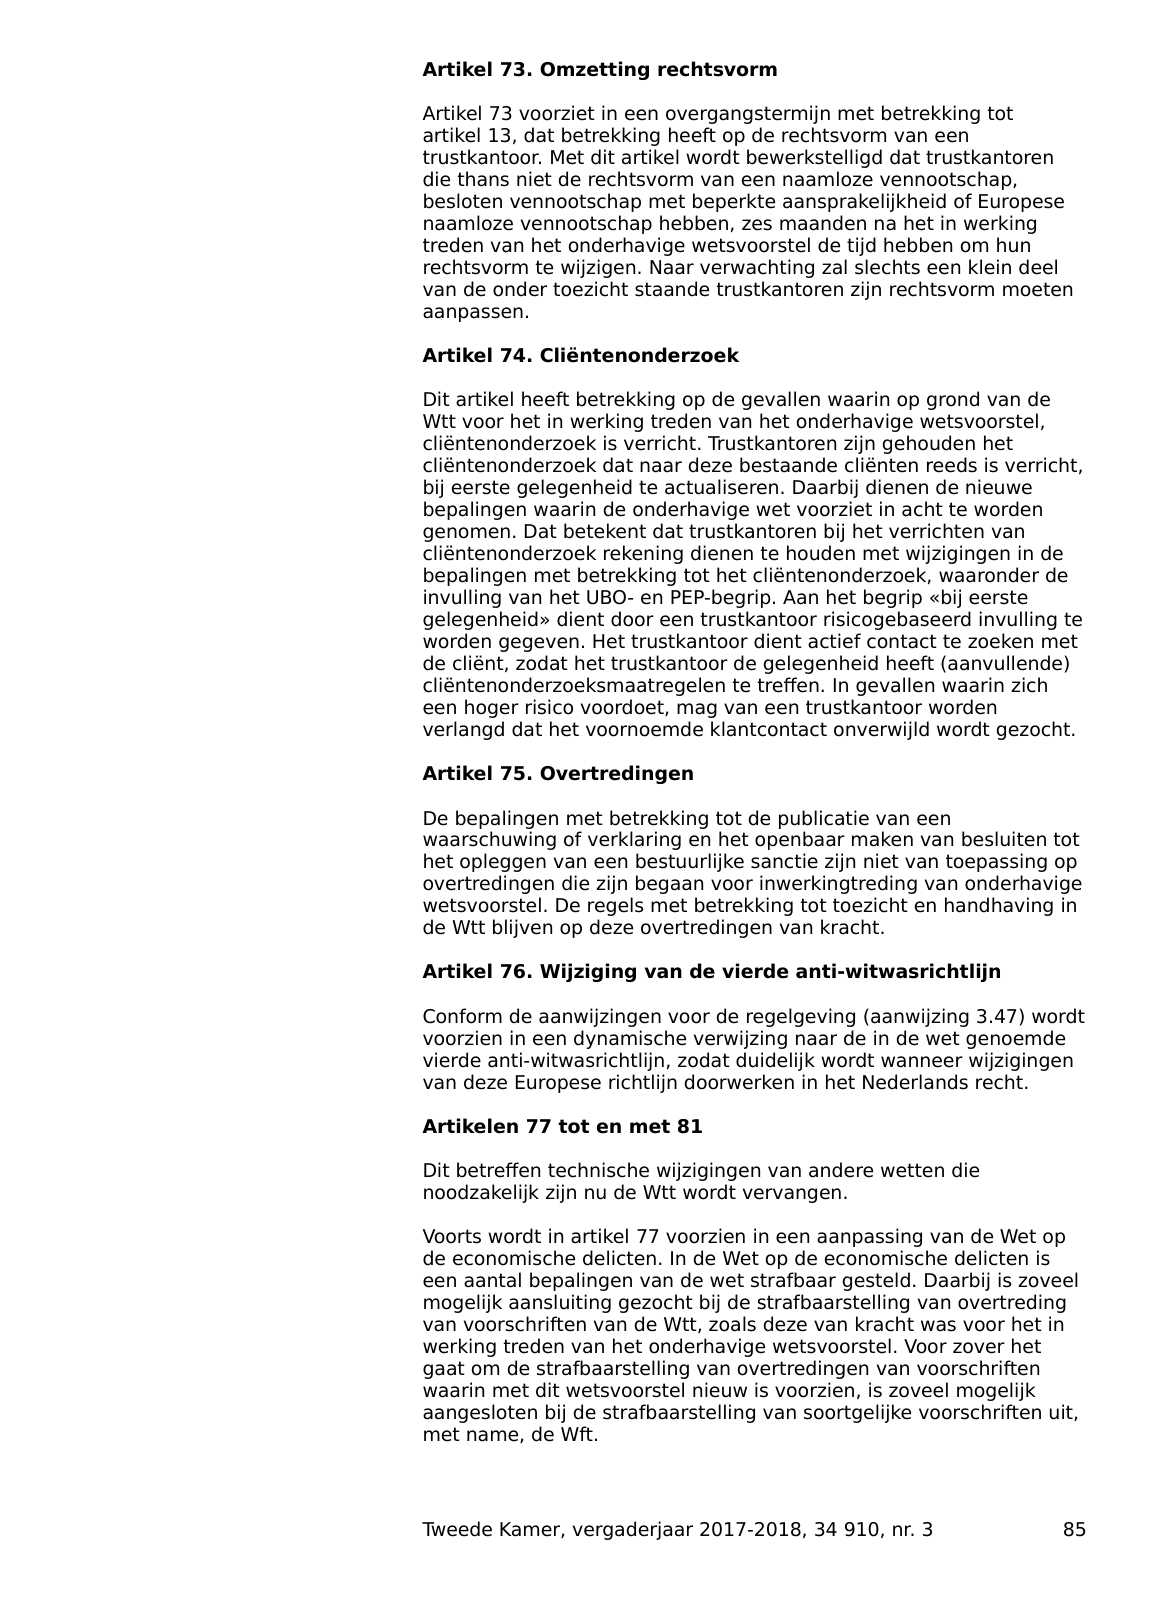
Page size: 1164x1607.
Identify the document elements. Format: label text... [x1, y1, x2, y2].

text Dit artikel heeft betrekking op de gevallen waarin op grond van de Wtt voor het in werking treden van het onderhavige wetsvoorstel, cliëntenonderzoek is verricht. Trustkantoren zijn gehouden het cliëntenonderzoek dat naar deze bestaande cliënten reeds is verricht, bij eerste gelegenheid te actualiseren. Daarbij dienen de nieuwe bepalingen waarin de onderhavige wet voorziet in acht te worden genomen. Dat betekent dat trustkantoren bij het verrichten van cliëntenonderzoek rekening dienen te houden met wijzigingen in de bepalingen met betrekking tot het cliëntenonderzoek, waaronder de invulling van het UBO- en PEP-begrip. Aan het begrip «bij eerste gelegenheid» dient door een trustkantoor risicogebaseerd invulling te worden gegeven. Het trustkantoor dient actief contact te zoeken met de cliënt, zodat het trustkantoor de gelegenheid heeft (aanvullende) cliëntenonderzoeksmaatregelen te treffen. In gevallen waarin zich een hoger risico voordoet, mag van een trustkantoor worden verlangd dat het voornoemde klantcontact onverwijld wordt gezocht. [422, 389, 1087, 741]
subtitle Artikel 74. Cliëntenonderzoek [422, 345, 1087, 367]
text De bepalingen met betrekking tot de publicatie van een waarschuwing of verklaring en het openbaar maken van besluiten tot het opleggen van een bestuurlijke sanctie zijn niet van toepassing op overtredingen die zijn begaan voor inwerkingtreding van onderhavige wetsvoorstel. De regels met betrekking tot toezicht en handhaving in de Wtt blijven op deze overtredingen van kracht. [422, 807, 1087, 939]
subtitle Artikelen 77 tot en met 81 [422, 1116, 1087, 1138]
subtitle Artikel 75. Overtredingen [422, 763, 1087, 785]
text Voorts wordt in artikel 77 voorzien in een aanpassing van de Wet op de economische delicten. In de Wet op de economische delicten is een aantal bepalingen van de wet strafbaar gesteld. Daarbij is zoveel mogelijk aansluiting gezocht bij de strafbaarstelling van overtreding van voorschriften van de Wtt, zoals deze van kracht was voor het in werking treden van het onderhavige wetsvoorstel. Voor zover het gaat om de strafbaarstelling van overtredingen van voorschriften waarin met dit wetsvoorstel nieuw is voorzien, is zoveel mogelijk aangesloten bij de strafbaarstelling van soortgelijke voorschriften uit, met name, de Wft. [422, 1226, 1087, 1446]
subtitle Artikel 76. Wijziging van de vierde anti-witwasrichtlijn [422, 961, 1087, 983]
text Artikel 73 voorziet in een overgangstermijn met betrekking tot artikel 13, dat betrekking heeft op de rechtsvorm van een trustkantoor. Met dit artikel wordt bewerkstelligd dat trustkantoren die thans niet de rechtsvorm van een naamloze vennootschap, besloten vennootschap met beperkte aansprakelijkheid of Europese naamloze vennootschap hebben, zes maanden na het in werking treden van het onderhavige wetsvoorstel de tijd hebben om hun rechtsvorm te wijzigen. Naar verwachting zal slechts een klein deel van de onder toezicht staande trustkantoren zijn rechtsvorm moeten aanpassen. [422, 103, 1087, 323]
subtitle Artikel 73. Omzetting rechtsvorm [422, 59, 1087, 81]
text Dit betreffen technische wijzigingen van andere wetten die noodzakelijk zijn nu de Wtt wordt vervangen. [422, 1160, 1087, 1204]
text Conform de aanwijzingen voor de regelgeving (aanwijzing 3.47) wordt voorzien in een dynamische verwijzing naar de in de wet genoemde vierde anti-witwasrichtlijn, zodat duidelijk wordt wanneer wijzigingen van deze Europese richtlijn doorwerken in het Nederlands recht. [422, 1006, 1087, 1093]
